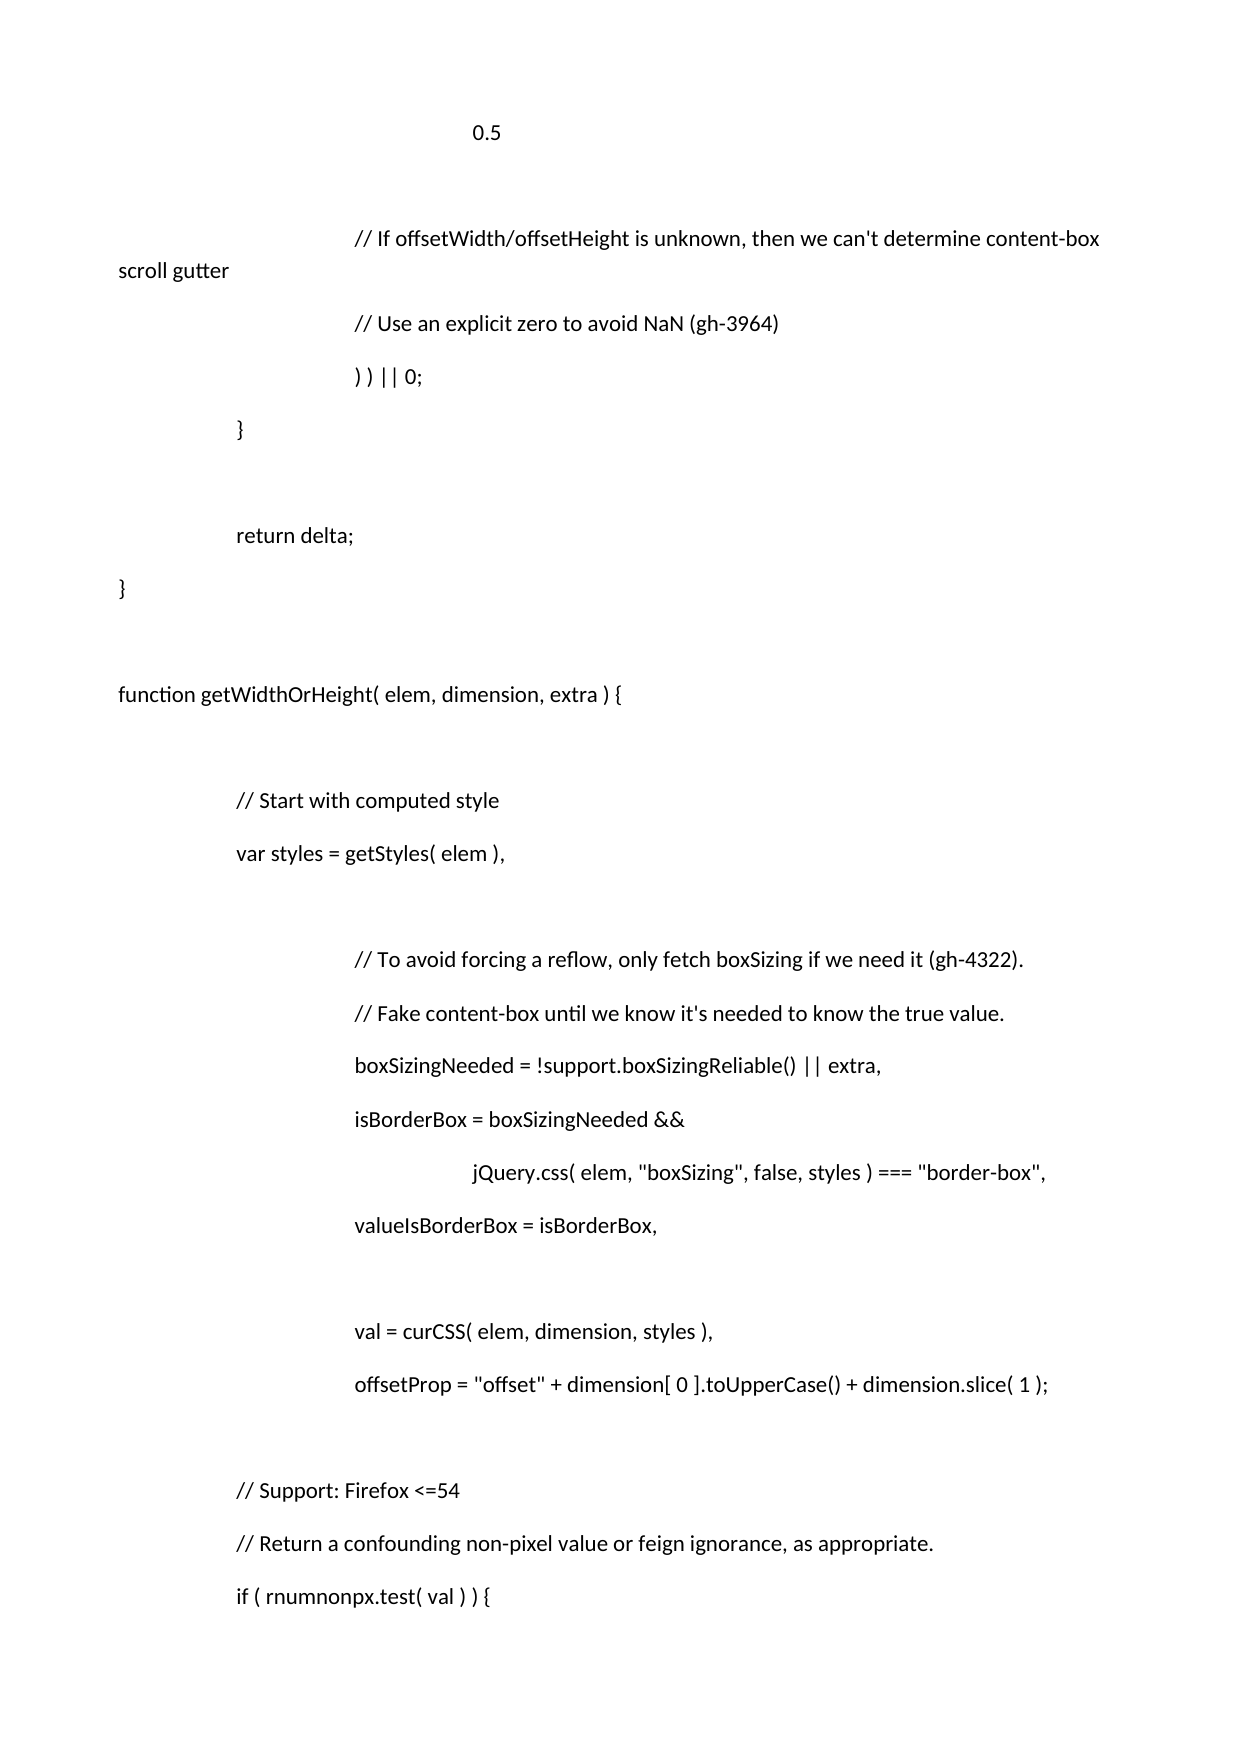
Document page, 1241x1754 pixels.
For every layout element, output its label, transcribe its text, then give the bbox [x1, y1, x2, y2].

text jQuery.css( elem, "boxSizing", false, styles ) === "border-box", [118, 1158, 1122, 1186]
text 0.5 [118, 118, 1122, 146]
text return delta; [118, 521, 1122, 549]
text // Return a confounding non-pixel value or feign ignorance, as appropriate. [118, 1529, 1122, 1557]
text valueIsBorderBox = isBorderBox, [118, 1211, 1122, 1239]
text ) ) || 0; [118, 362, 1122, 390]
text // If offsetWidth/offsetHeight is unknown, then we can't determine content-box scroll gutter [118, 224, 1122, 284]
text // Fake content-box until we know it's needed to know the true value. [118, 999, 1122, 1027]
text isBorderBox = boxSizingNeeded && [118, 1105, 1122, 1133]
text function getWidthOrHeight( elem, dimension, extra ) { [118, 681, 1122, 708]
text offsetProp = "offset" + dimension[ 0 ].toUpperCase() + dimension.slice( 1 ); [118, 1370, 1122, 1398]
text // Support: Firefox <=54 [118, 1476, 1122, 1504]
text // To avoid forcing a reflow, only fetch boxSizing if we need it (gh-4322). [118, 946, 1122, 974]
text // Start with computed style [118, 787, 1122, 814]
text } [118, 574, 1122, 602]
text boxSizingNeeded = !support.boxSizingReliable() || extra, [118, 1052, 1122, 1080]
text val = curCSS( elem, dimension, styles ), [118, 1317, 1122, 1345]
text // Use an explicit zero to avoid NaN (gh-3964) [118, 309, 1122, 337]
text if ( rnumnonpx.test( val ) ) { [118, 1582, 1122, 1610]
text var styles = getStyles( elem ), [118, 839, 1122, 868]
text } [118, 415, 1122, 443]
